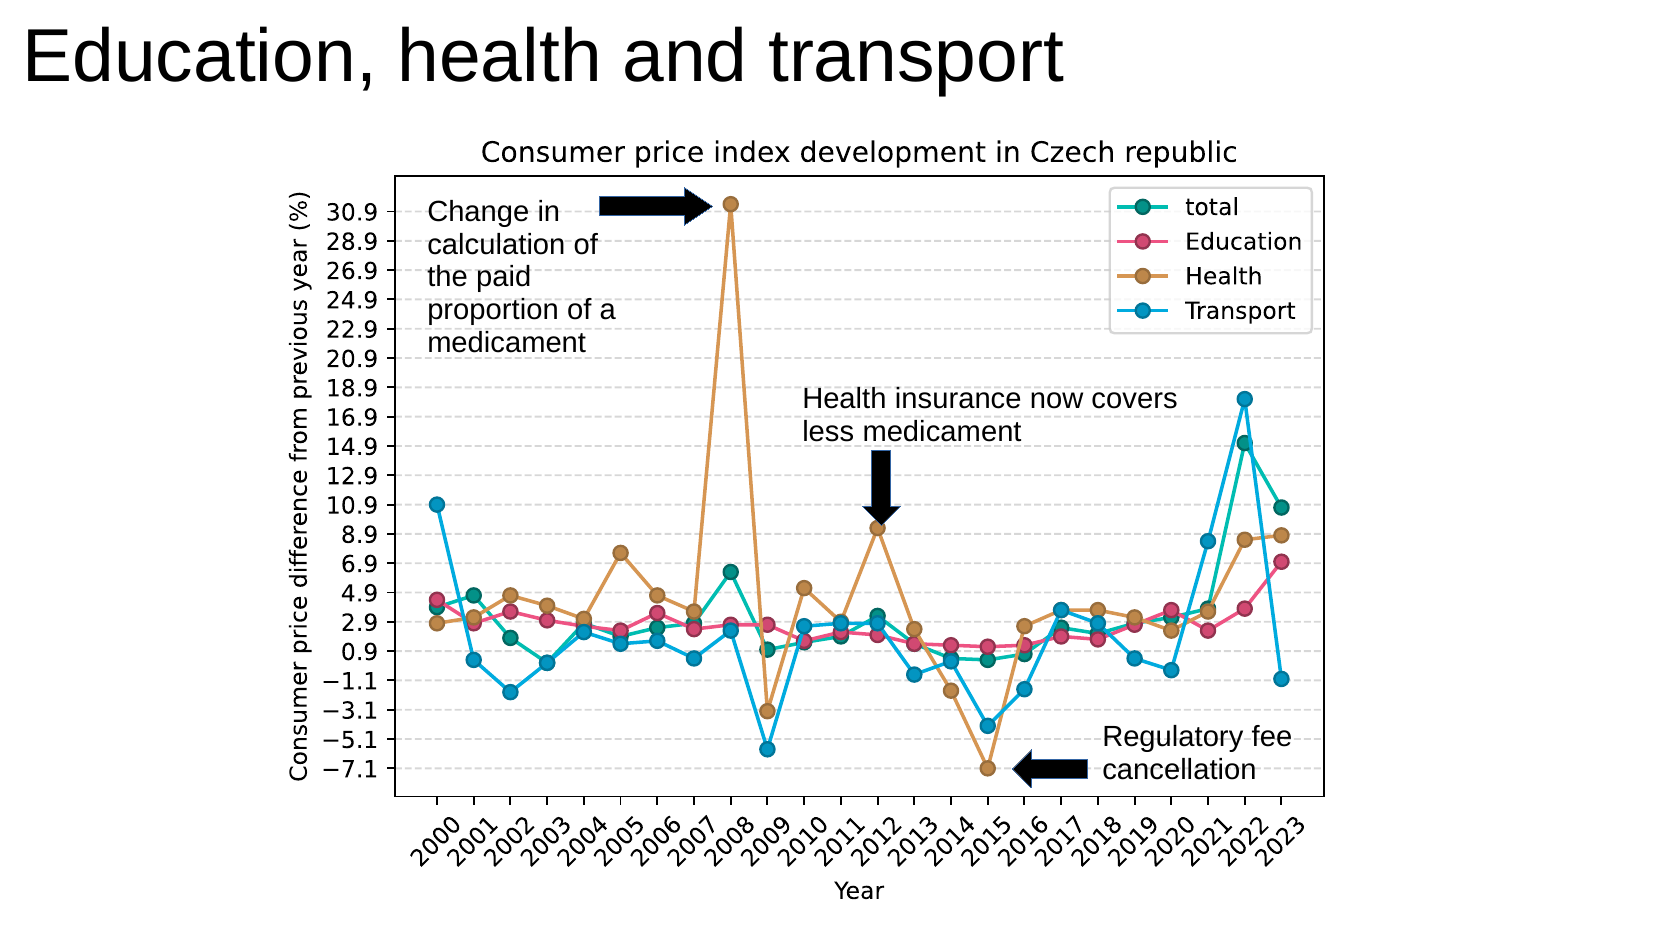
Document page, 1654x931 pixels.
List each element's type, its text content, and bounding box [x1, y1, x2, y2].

text_box Change in calculation of the paid proportion of a medicament [412, 187, 638, 367]
title Education, health and transport [0, 0, 1088, 112]
text_box [1012, 749, 1087, 788]
text_box [862, 456, 901, 526]
picture [262, 114, 1351, 931]
text_box Regulatory fee cancellation [1087, 712, 1463, 793]
text_box Health insurance now covers less medicament [787, 375, 1201, 456]
text_box [638, 187, 713, 226]
